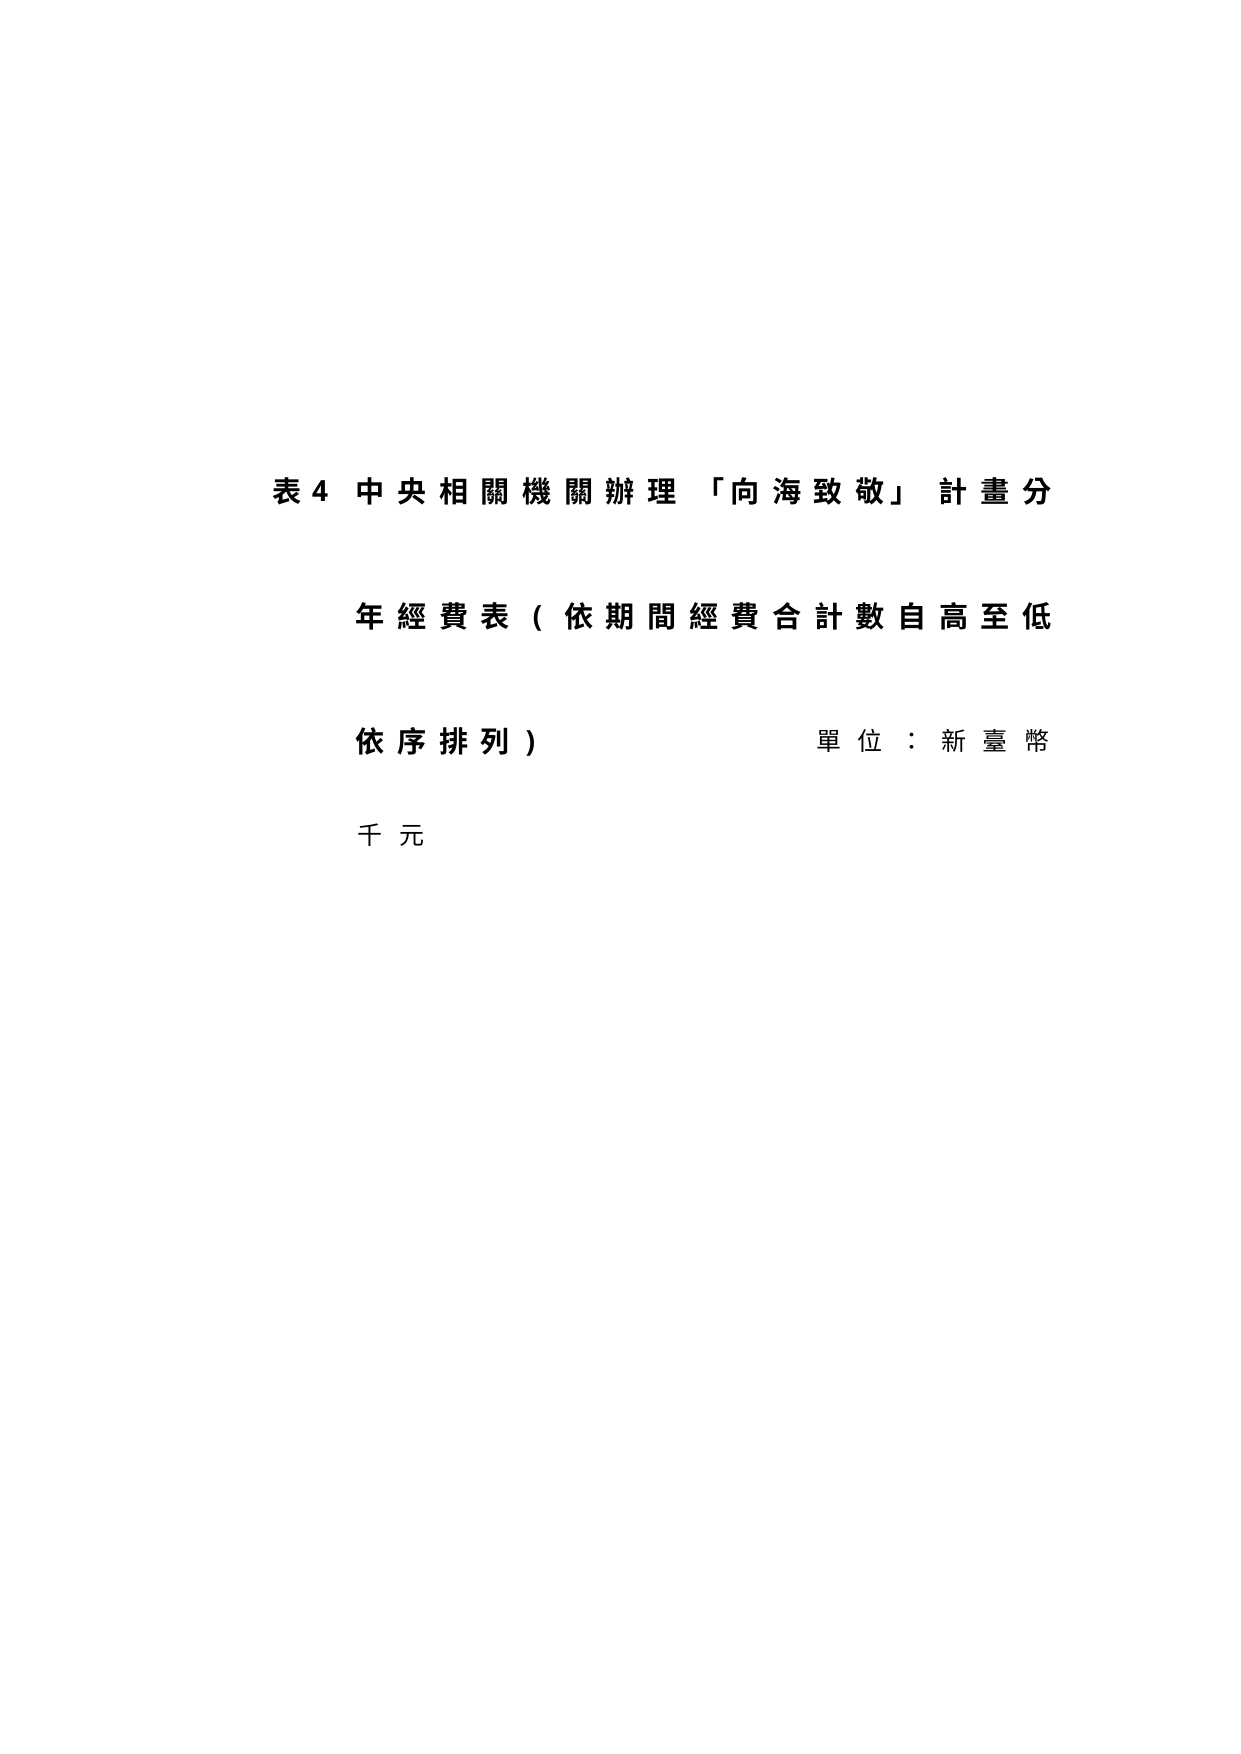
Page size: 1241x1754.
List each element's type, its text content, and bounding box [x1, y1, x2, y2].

text 表4 中央相關機關辦理「向海致敬」計畫分年經費表(依期間經費合計數自高至低依序排列) 單位：新臺幣千元 [247, 417, 1076, 854]
